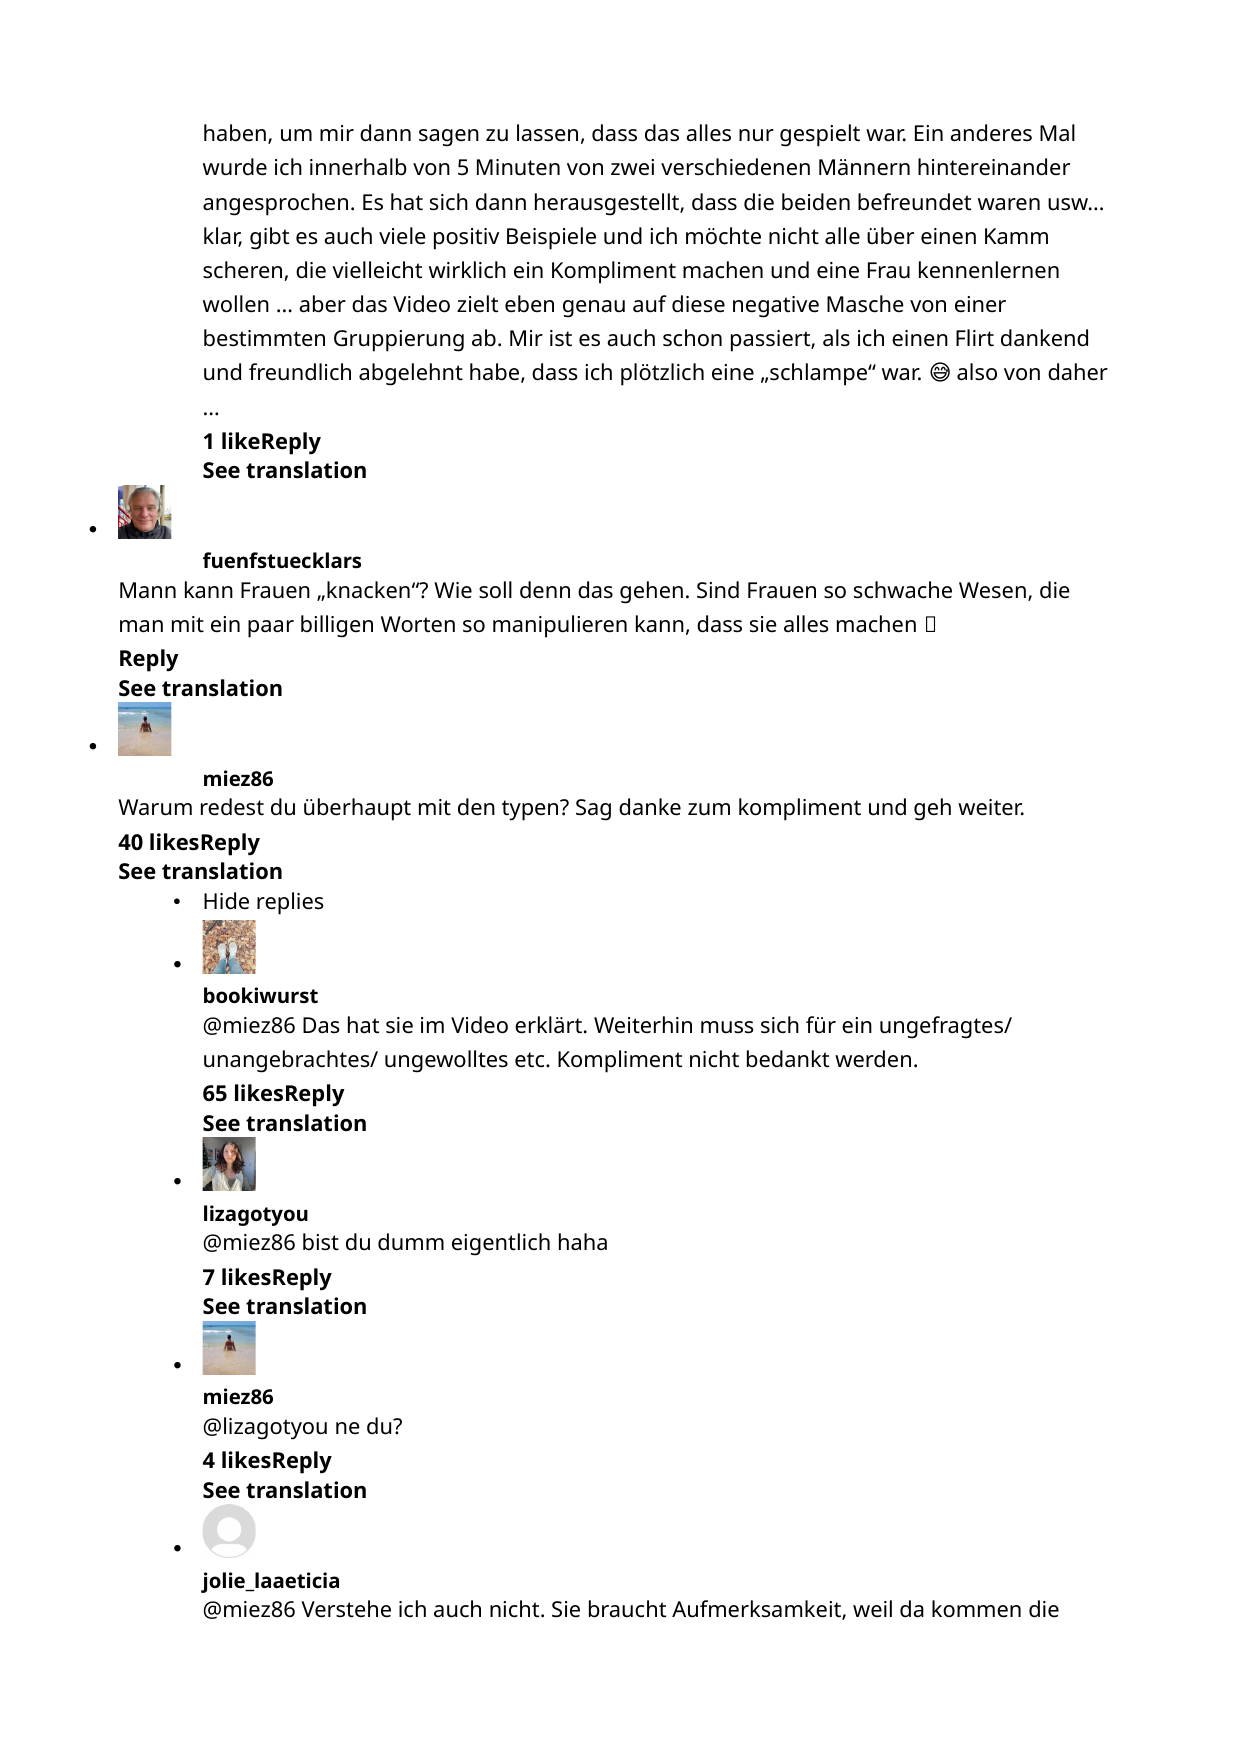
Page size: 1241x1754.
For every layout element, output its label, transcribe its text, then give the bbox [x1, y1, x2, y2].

picture [202, 920, 256, 974]
list 4 likesReply [173, 1445, 1122, 1474]
list See translation [173, 1108, 1109, 1138]
list Hide replies [173, 886, 1122, 916]
list haben, um mir dann sagen zu lassen, dass das alles nur gespielt war. Ein anderes Mal wurde ich innerhalb von 5 Minuten von zwei verschiedenen Männern hintereinander angesprochen. Es hat sich dann herausgestellt, dass die beiden befreundet waren usw… klar, gibt es auch viele positiv Beispiele und ich möchte nicht alle über einen Kamm scheren, die vielleicht wirklich ein Kompliment machen und eine Frau kennenlernen wollen … aber das Video zielt eben genau auf diese negative Masche von einer bestimmten Gruppierung ab. Mir ist es auch schon passiert, als ich einen Flirt dankend und freundlich abgelehnt habe, dass ich plötzlich eine „schlampe“ war. 😅 also von daher … [173, 118, 1122, 421]
list See translation [173, 1474, 1109, 1504]
picture [118, 702, 172, 756]
list See translation [118, 673, 1109, 703]
list Mann kann Frauen „knacken“? Wie soll denn das gehen. Sind Frauen so schwache Wesen, die man mit ein paar billigen Worten so manipulieren kann, dass sie alles machen 🤔 [118, 575, 1122, 639]
list @miez86 Das hat sie im Video erklärt. Weiterhin muss sich für ein ungefragtes/ unangebrachtes/ ungewolltes etc. Kompliment nicht bedankt werden. [173, 1010, 1122, 1074]
list 1 likeReply [173, 426, 1122, 455]
subtitle jolie_laaeticia [173, 1566, 1116, 1594]
subtitle fuenfstuecklars [173, 547, 1116, 575]
list See translation [173, 455, 1109, 485]
subtitle miez86 [173, 1383, 1116, 1411]
list @lizagotyou ne du? [173, 1411, 1122, 1440]
subtitle miez86 [173, 764, 1116, 792]
subtitle bookiwurst [173, 982, 1116, 1010]
list 65 likesReply [173, 1078, 1122, 1108]
picture [202, 1137, 256, 1191]
list See translation [173, 1291, 1109, 1321]
picture [202, 1321, 256, 1375]
list 7 likesReply [173, 1261, 1122, 1291]
list Reply [118, 643, 1122, 673]
list Warum redest du überhaupt mit den typen? Sag danke zum kompliment und geh weiter.🤷‍♀️ [118, 792, 1122, 822]
list @miez86 bist du dumm eigentlich haha [173, 1227, 1122, 1257]
picture [118, 485, 172, 539]
list See translation [118, 856, 1109, 886]
list @miez86 Verstehe ich auch nicht. Sie braucht Aufmerksamkeit, weil da kommen die [173, 1594, 1122, 1624]
picture [202, 1504, 256, 1558]
subtitle lizagotyou [173, 1199, 1116, 1227]
list 40 likesReply [118, 826, 1122, 856]
